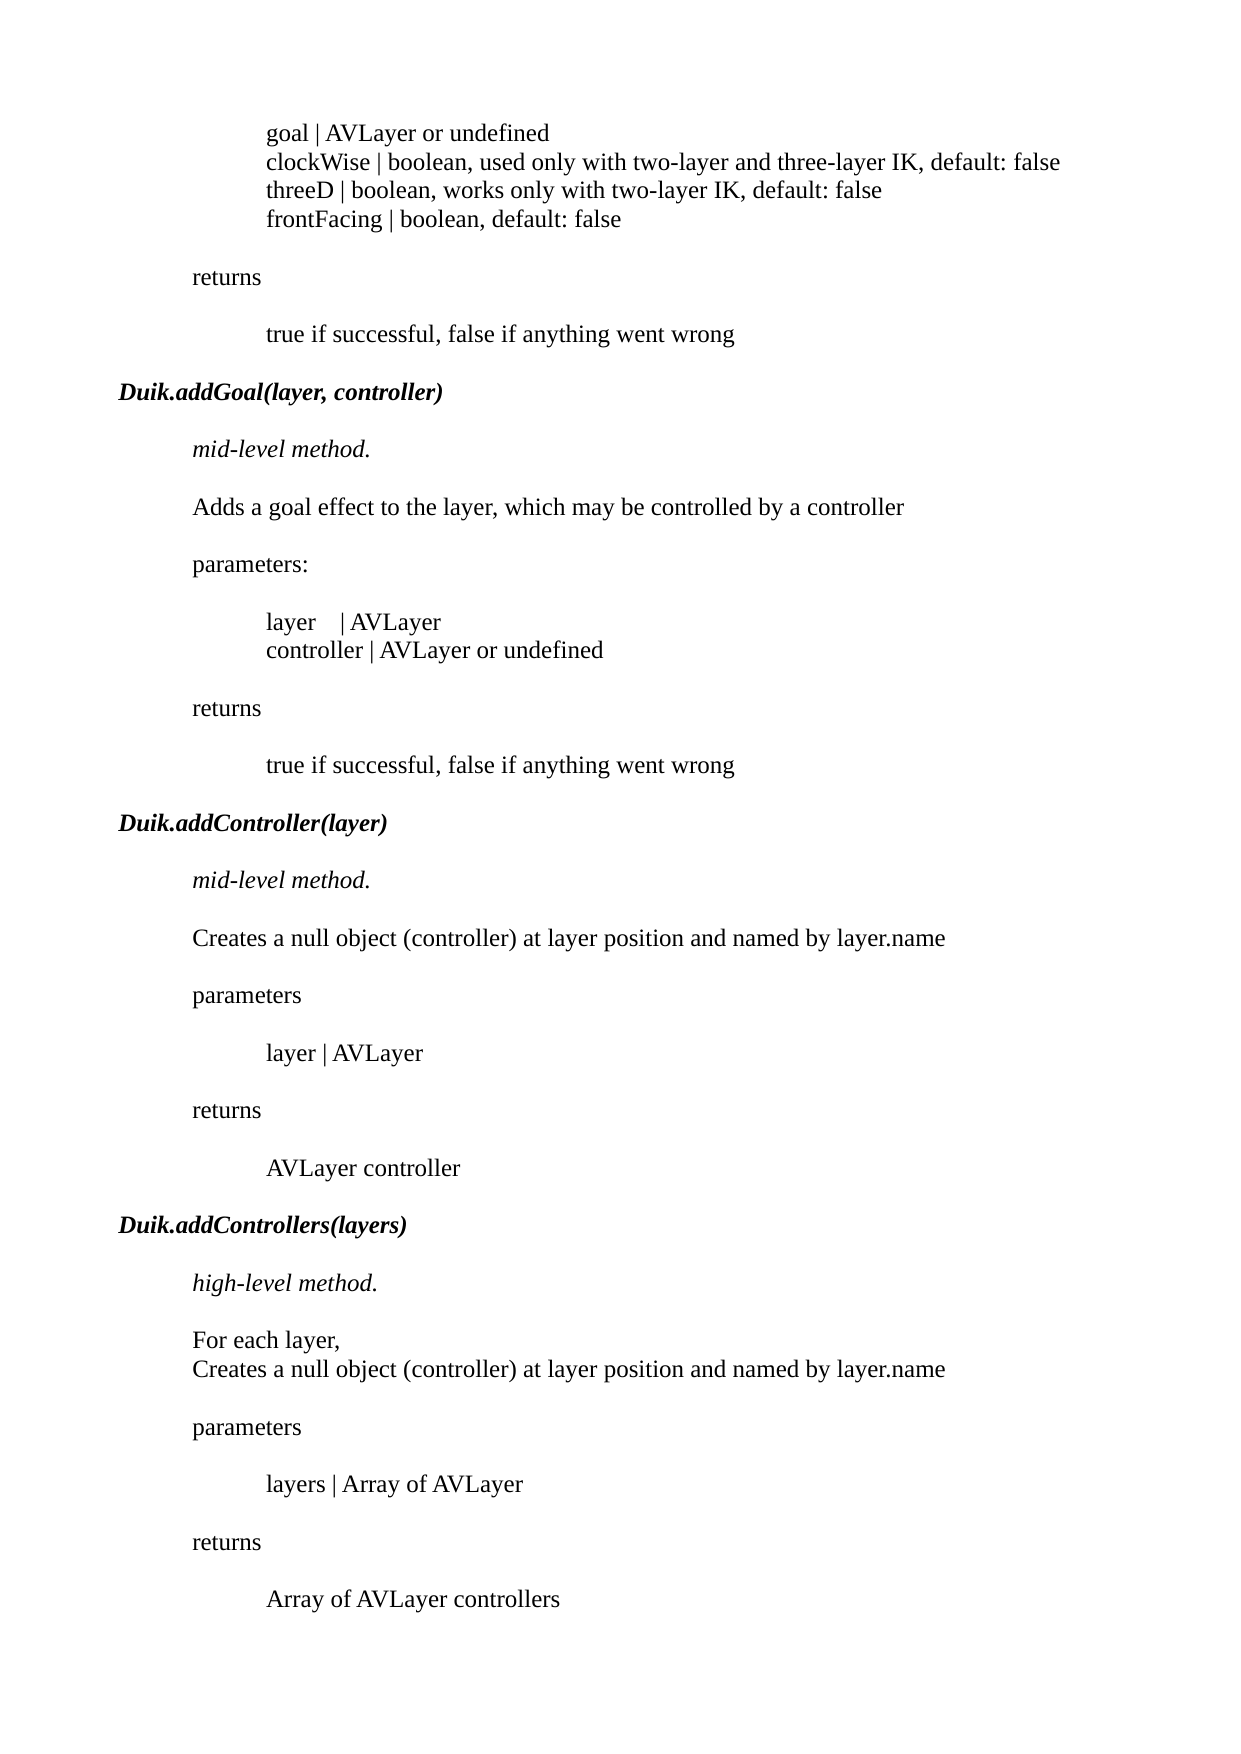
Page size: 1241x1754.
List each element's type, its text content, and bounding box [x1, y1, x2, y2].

text returns [118, 262, 1122, 291]
text returns [118, 693, 1122, 722]
text parameters: [118, 549, 1122, 578]
text Creates a null object (controller) at layer position and named by layer.name [118, 923, 1122, 952]
text Array of AVLayer controllers [118, 1584, 1122, 1613]
text high-level method. [118, 1268, 1122, 1297]
text parameters [118, 981, 1122, 1009]
text mid-level method. [118, 434, 1122, 463]
text mid-level method. [118, 866, 1122, 894]
text layer | AVLayer [118, 1038, 1122, 1067]
text Creates a null object (controller) at layer position and named by layer.name [118, 1354, 1122, 1383]
text Adds a goal effect to the layer, which may be controlled by a controller [118, 492, 1122, 521]
text Duik.addControllers(layers) [118, 1211, 1122, 1239]
text goal | AVLayer or undefined [118, 118, 1122, 147]
text AVLayer controller [118, 1153, 1122, 1182]
text true if successful, false if anything went wrong [118, 319, 1122, 348]
text Duik.addGoal(layer, controller) [118, 377, 1122, 406]
text returns [118, 1527, 1122, 1556]
text controller | AVLayer or undefined [118, 636, 1122, 664]
text Duik.addController(layer) [118, 808, 1122, 837]
text returns [118, 1096, 1122, 1124]
text layers | Array of AVLayer [118, 1469, 1122, 1498]
text clockWise | boolean, used only with two-layer and three-layer IK, default: false [118, 147, 1122, 176]
text layer | AVLayer [118, 607, 1122, 636]
text true if successful, false if anything went wrong [118, 751, 1122, 779]
text parameters [118, 1412, 1122, 1441]
text For each layer, [118, 1326, 1122, 1354]
text frontFacing | boolean, default: false [118, 204, 1122, 233]
text threeD | boolean, works only with two-layer IK, default: false [118, 176, 1122, 204]
